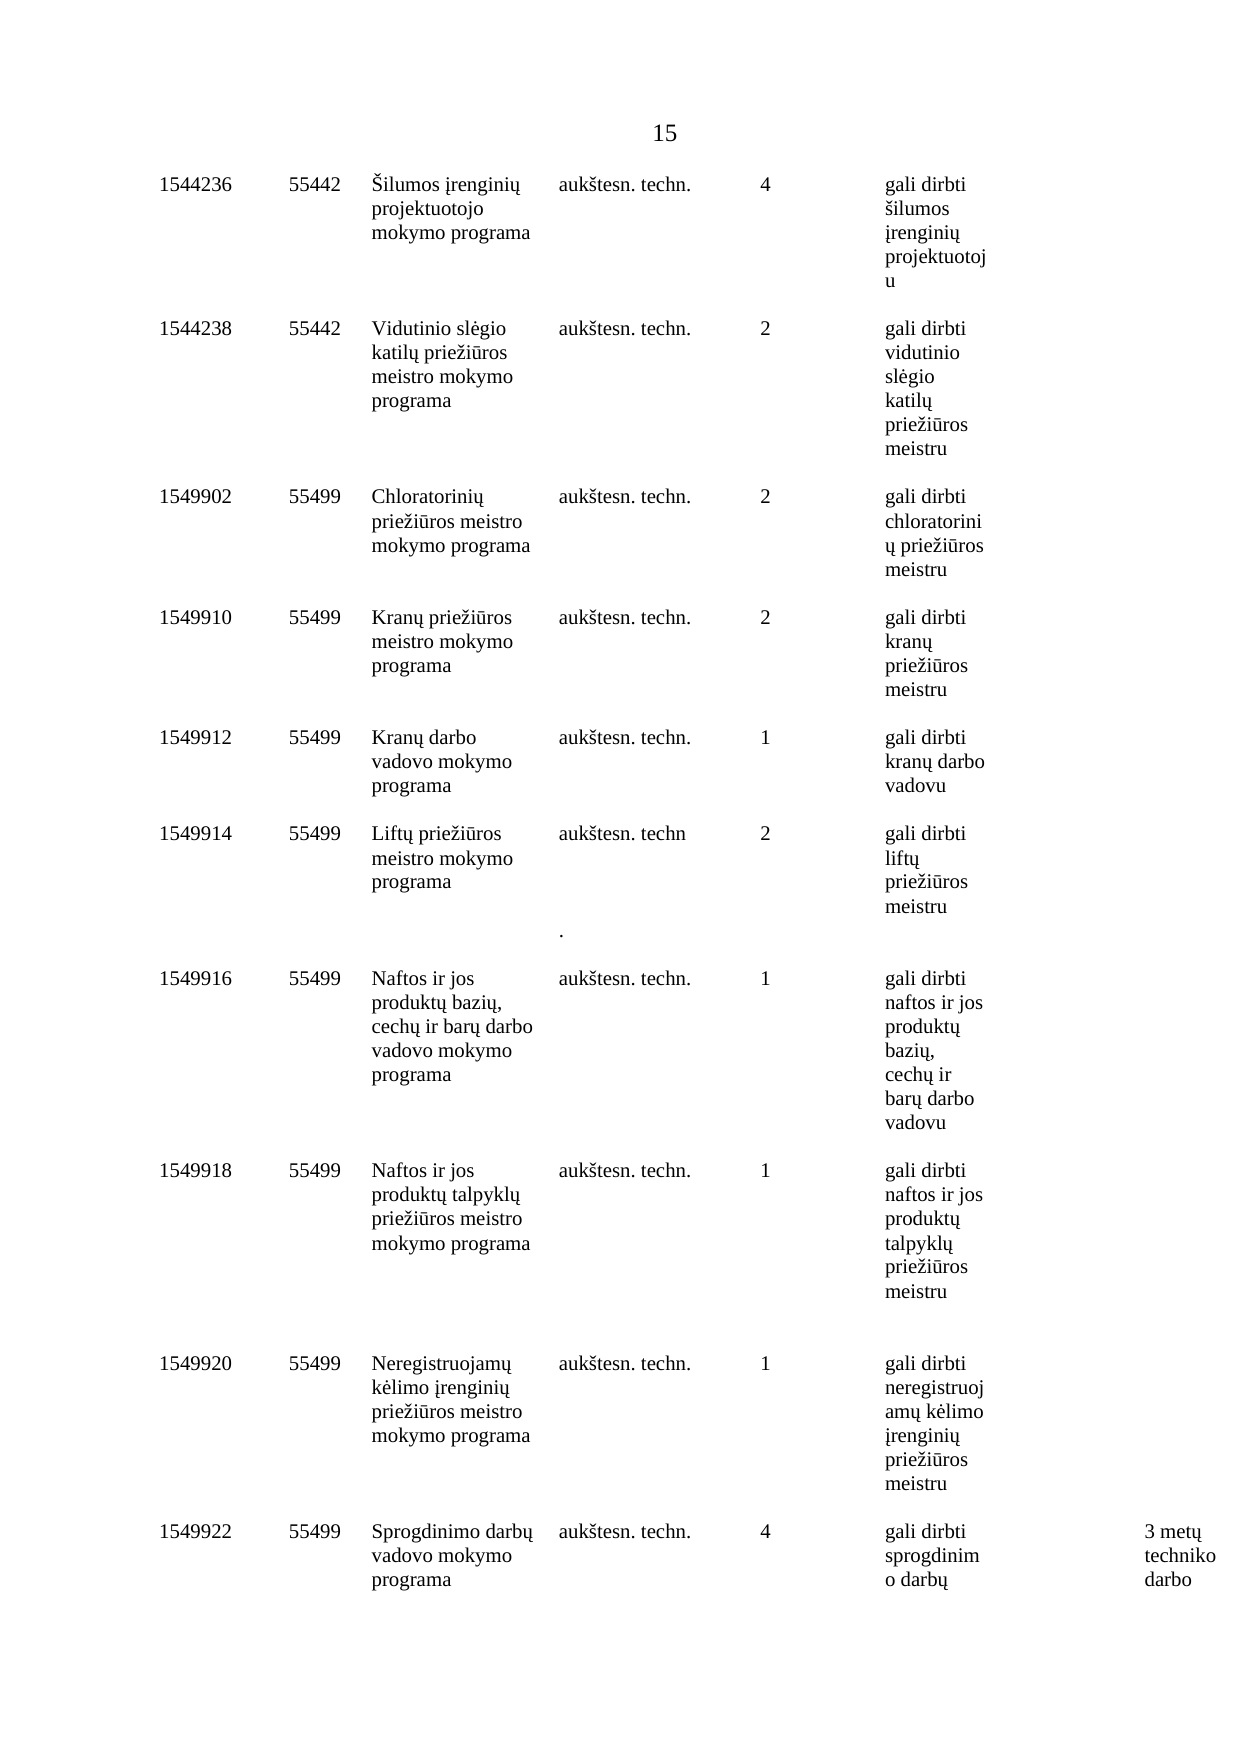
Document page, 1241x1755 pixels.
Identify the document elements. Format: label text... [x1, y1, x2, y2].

table_cell [1133, 1327, 1228, 1351]
table_cell [998, 1327, 1133, 1351]
table_cell [749, 1567, 873, 1591]
table_cell [1228, 918, 1233, 942]
table_cell [998, 196, 1133, 292]
table_cell [278, 1327, 360, 1351]
table_cell [148, 196, 277, 292]
table_cell 4 [749, 1519, 873, 1567]
table_cell Chloratorinių priežiūros meistro mokymo programa [360, 485, 547, 581]
table_cell [749, 196, 873, 292]
table_cell [874, 1303, 998, 1327]
table_cell [749, 942, 873, 966]
table_cell [148, 1134, 277, 1158]
table_cell gali dirbti kranų darbo vadovu [874, 725, 998, 797]
table_cell [998, 1182, 1133, 1303]
table_cell gali dirbti liftų priežiūros meistru [874, 821, 998, 918]
table_cell [749, 509, 873, 581]
table_cell [1228, 172, 1233, 196]
table_cell [148, 629, 277, 701]
table_cell [148, 1567, 277, 1591]
table_cell 1 [749, 1351, 873, 1375]
table_cell [278, 1303, 360, 1327]
table_cell gali dirbti kranų priežiūros meistru [874, 605, 998, 701]
table_cell [148, 1327, 277, 1351]
table_cell [998, 292, 1133, 316]
table_cell gali dirbti vidutinio slėgio katilų priežiūros meistru [874, 316, 998, 460]
table_cell aukštesn. techn. [548, 1351, 749, 1375]
table_cell [1133, 172, 1228, 196]
table_cell [998, 1351, 1133, 1375]
table_cell [1133, 340, 1228, 460]
table_cell [749, 1375, 873, 1495]
table_cell [548, 1303, 749, 1327]
table_cell [1228, 797, 1233, 821]
table_cell [749, 918, 873, 942]
table_cell [360, 1495, 547, 1519]
table_cell [1133, 316, 1228, 340]
table_cell [548, 1495, 749, 1519]
table_cell [998, 316, 1133, 340]
table_cell [278, 196, 360, 292]
table_cell aukštesn. techn. [548, 725, 749, 797]
table_cell Šilumos įrenginių projektuotojo mokymo programa [360, 172, 547, 292]
table_cell [874, 918, 998, 942]
table_cell [548, 1182, 749, 1303]
table_cell [749, 1303, 873, 1327]
table_cell [749, 1134, 873, 1158]
table_cell [998, 485, 1133, 508]
table_cell [749, 701, 873, 725]
table_cell [749, 1327, 873, 1351]
table_cell 2 [749, 485, 873, 508]
table_cell [278, 581, 360, 605]
table_cell [998, 1567, 1133, 1591]
table_cell [548, 1327, 749, 1351]
table_cell 1549920 [148, 1351, 277, 1375]
table_cell [548, 1134, 749, 1158]
table_cell [874, 701, 998, 725]
table_cell [998, 1519, 1133, 1567]
table_cell [1228, 1182, 1233, 1303]
table_cell 55499 [278, 605, 360, 629]
table_cell 1549910 [148, 605, 277, 629]
table_cell 3 metų techniko [1133, 1519, 1228, 1567]
table_cell [1133, 821, 1228, 918]
table_cell Liftų priežiūros meistro mokymo programa [360, 821, 547, 942]
table_cell [998, 172, 1133, 196]
table_cell [1228, 629, 1233, 701]
table_cell aukštesn. techn. [548, 605, 749, 629]
table_cell [749, 990, 873, 1134]
table_cell [278, 1182, 360, 1303]
table_cell [548, 1567, 749, 1591]
table_cell [998, 990, 1133, 1134]
table_cell [278, 797, 360, 821]
table_cell [148, 1375, 277, 1495]
table_cell [548, 196, 749, 292]
table_cell [998, 340, 1133, 460]
table_cell gali dirbti naftos ir jos produktų talpyklų priežiūros meistru [874, 1158, 998, 1303]
table_cell [749, 292, 873, 316]
table_cell 4 [749, 172, 873, 196]
table_cell [148, 509, 277, 581]
table_cell [360, 148, 547, 172]
table_cell 1 [749, 1158, 873, 1182]
table_cell [998, 1134, 1133, 1158]
table_cell 2 [749, 821, 873, 918]
table_cell 1544238 [148, 316, 277, 340]
table_cell [148, 292, 277, 316]
table_cell [874, 1134, 998, 1158]
table_cell [874, 581, 998, 605]
table_cell [148, 581, 277, 605]
table_cell aukštesn. techn. [548, 316, 749, 340]
table_cell [548, 797, 749, 821]
table_cell [998, 460, 1133, 484]
table_cell 55442 [278, 316, 360, 340]
table_cell [1133, 485, 1228, 508]
table_cell [874, 942, 998, 966]
table_cell [1133, 509, 1228, 581]
table_cell [1133, 918, 1228, 942]
table_cell [1228, 148, 1233, 172]
table_cell . [548, 918, 749, 942]
table_cell [749, 1182, 873, 1303]
table_cell [548, 581, 749, 605]
table_cell aukštesn. techn. [548, 485, 749, 581]
table_cell aukštesn. techn. [548, 172, 749, 196]
table_cell gali dirbti chloratorinių priežiūros meistru [874, 485, 998, 581]
table_cell [360, 701, 547, 725]
table_cell [874, 1495, 998, 1519]
table_cell 55499 [278, 1158, 360, 1182]
table_cell [1228, 1134, 1233, 1158]
table_cell [360, 460, 547, 484]
table_cell [1133, 460, 1228, 484]
table_cell 1544236 [148, 172, 277, 196]
table_cell [874, 292, 998, 316]
table_cell [360, 942, 547, 966]
table_cell gali dirbti sprogdinimo darbų [874, 1519, 998, 1591]
table_cell Sprogdinimo darbų vadovo mokymo programa [360, 1519, 547, 1591]
table_cell 55499 [278, 725, 360, 797]
table_cell [1133, 581, 1228, 605]
table_cell [148, 148, 277, 172]
table_cell gali dirbti neregistruojamų kėlimo įrenginių priežiūros meistru [874, 1351, 998, 1495]
table_cell [148, 1182, 277, 1303]
table_cell [1228, 340, 1233, 460]
table_cell [1228, 725, 1233, 797]
table_cell [278, 1495, 360, 1519]
table_cell [749, 581, 873, 605]
table_cell [998, 1158, 1133, 1182]
table_cell gali dirbti šilumos įrenginių projektuotoju [874, 172, 998, 292]
table_cell [1228, 316, 1233, 340]
table_cell darbo [1133, 1567, 1228, 1591]
table_cell [749, 1495, 873, 1519]
table_cell 1 [749, 966, 873, 990]
table_cell [998, 918, 1133, 942]
table_cell 55499 [278, 1351, 360, 1375]
table_cell [1133, 942, 1228, 966]
table_cell [278, 942, 360, 966]
table_cell [998, 942, 1133, 966]
table_cell [148, 797, 277, 821]
table_cell aukštesn. techn. [548, 966, 749, 990]
table_cell Vidutinio slėgio katilų priežiūros meistro mokymo programa [360, 316, 547, 460]
table_cell [1228, 1567, 1233, 1591]
table_cell [874, 1327, 998, 1351]
table_cell [278, 292, 360, 316]
table_cell [548, 148, 749, 172]
table_cell [998, 1495, 1133, 1519]
table_cell [278, 918, 360, 942]
table_cell [1228, 701, 1233, 725]
table_cell [1228, 990, 1233, 1134]
table_cell [548, 1375, 749, 1495]
table_cell [1133, 966, 1228, 990]
table_cell [1228, 1351, 1233, 1375]
table_cell [1133, 1158, 1228, 1182]
table_cell [148, 701, 277, 725]
table_cell [278, 1567, 360, 1591]
table_cell [998, 966, 1133, 990]
table_cell [749, 340, 873, 460]
table_cell [998, 797, 1133, 821]
table_cell [1133, 797, 1228, 821]
table_cell [278, 701, 360, 725]
table_cell [1228, 821, 1233, 918]
table_cell [749, 797, 873, 821]
table_cell [360, 581, 547, 605]
table_cell [1228, 1375, 1233, 1495]
table_cell [148, 1495, 277, 1519]
table_cell [278, 990, 360, 1134]
table_cell [278, 1134, 360, 1158]
table_cell [278, 509, 360, 581]
table_cell Kranų priežiūros meistro mokymo programa [360, 605, 547, 701]
table_cell [548, 460, 749, 484]
table_cell [1133, 1303, 1228, 1327]
table_cell [1133, 196, 1228, 292]
table_cell [278, 340, 360, 460]
table_cell [1133, 990, 1228, 1134]
table_cell [1228, 942, 1233, 966]
table_cell 1549902 [148, 485, 277, 508]
table_cell 55442 [278, 172, 360, 196]
table_cell [148, 918, 277, 942]
table_cell [1133, 1182, 1228, 1303]
table_cell [1228, 1327, 1233, 1351]
table_cell [749, 148, 873, 172]
table_cell [278, 1375, 360, 1495]
table_cell 55499 [278, 821, 360, 918]
table_cell 1549914 [148, 821, 277, 918]
table_cell [1228, 196, 1233, 292]
table_cell [1228, 966, 1233, 990]
table_cell [1228, 1158, 1233, 1182]
table_cell [1133, 629, 1228, 701]
table_cell 1549922 [148, 1519, 277, 1567]
table_cell [998, 509, 1133, 581]
table_cell [548, 701, 749, 725]
table_cell [1133, 1375, 1228, 1495]
table_cell [1228, 485, 1233, 508]
table_cell 1549918 [148, 1158, 277, 1182]
table_cell [278, 460, 360, 484]
table_cell [998, 1375, 1133, 1495]
table_cell [548, 629, 749, 701]
table_cell [874, 797, 998, 821]
table_cell [1228, 460, 1233, 484]
table_cell [548, 942, 749, 966]
table_cell 55499 [278, 1519, 360, 1567]
table_cell [148, 1303, 277, 1327]
table_cell Naftos ir jos produktų bazių, cechų ir barų darbo vadovo mokymo programa [360, 966, 547, 1158]
table_cell [360, 292, 547, 316]
table_cell [1228, 1495, 1233, 1519]
table_cell [1133, 1495, 1228, 1519]
table_cell 1549916 [148, 966, 277, 990]
table_cell [148, 460, 277, 484]
table_cell [874, 148, 998, 172]
table_cell [1133, 148, 1228, 172]
table_cell [1228, 292, 1233, 316]
table_cell [1228, 581, 1233, 605]
table_cell [1228, 1519, 1233, 1567]
table_cell 1 [749, 725, 873, 797]
table_cell [548, 292, 749, 316]
table_cell [1133, 1134, 1228, 1158]
table_cell [998, 605, 1133, 629]
table_cell [998, 701, 1133, 725]
table_cell 2 [749, 605, 873, 629]
table_cell aukštesn. techn. [548, 1158, 749, 1182]
table_cell [1133, 292, 1228, 316]
table_cell [548, 340, 749, 460]
table_cell [1133, 725, 1228, 797]
table_cell [148, 340, 277, 460]
table_cell [998, 148, 1133, 172]
table_cell [749, 460, 873, 484]
table_cell [998, 821, 1133, 918]
table_cell Naftos ir jos produktų talpyklų priežiūros meistro mokymo programa [360, 1158, 547, 1327]
table_cell Kranų darbo vadovo mokymo programa [360, 725, 547, 821]
table_cell [1228, 1303, 1233, 1327]
table_cell [148, 990, 277, 1134]
table_cell 55499 [278, 966, 360, 990]
table_cell [1133, 1351, 1228, 1375]
table_cell 55499 [278, 485, 360, 508]
table_cell [998, 725, 1133, 797]
table_cell [749, 629, 873, 701]
table_cell aukštesn. techn [548, 821, 749, 918]
table_cell [1133, 605, 1228, 629]
table_cell 2 [749, 316, 873, 340]
table_cell [1228, 509, 1233, 581]
table_cell [1133, 701, 1228, 725]
table_cell 1549912 [148, 725, 277, 797]
table_cell [874, 460, 998, 484]
table_cell [1228, 605, 1233, 629]
table_cell [278, 148, 360, 172]
table_cell [998, 581, 1133, 605]
table_cell aukštesn. techn. [548, 1519, 749, 1567]
table_cell [148, 942, 277, 966]
table_cell [998, 1303, 1133, 1327]
table_cell gali dirbti naftos ir jos produktų bazių, cechų ir barų darbo vadovu [874, 966, 998, 1134]
table_cell [998, 629, 1133, 701]
table_cell [278, 629, 360, 701]
table_cell [548, 990, 749, 1134]
table_cell Neregistruojamų kėlimo įrenginių priežiūros meistro mokymo programa [360, 1351, 547, 1495]
table_cell [360, 1327, 547, 1351]
